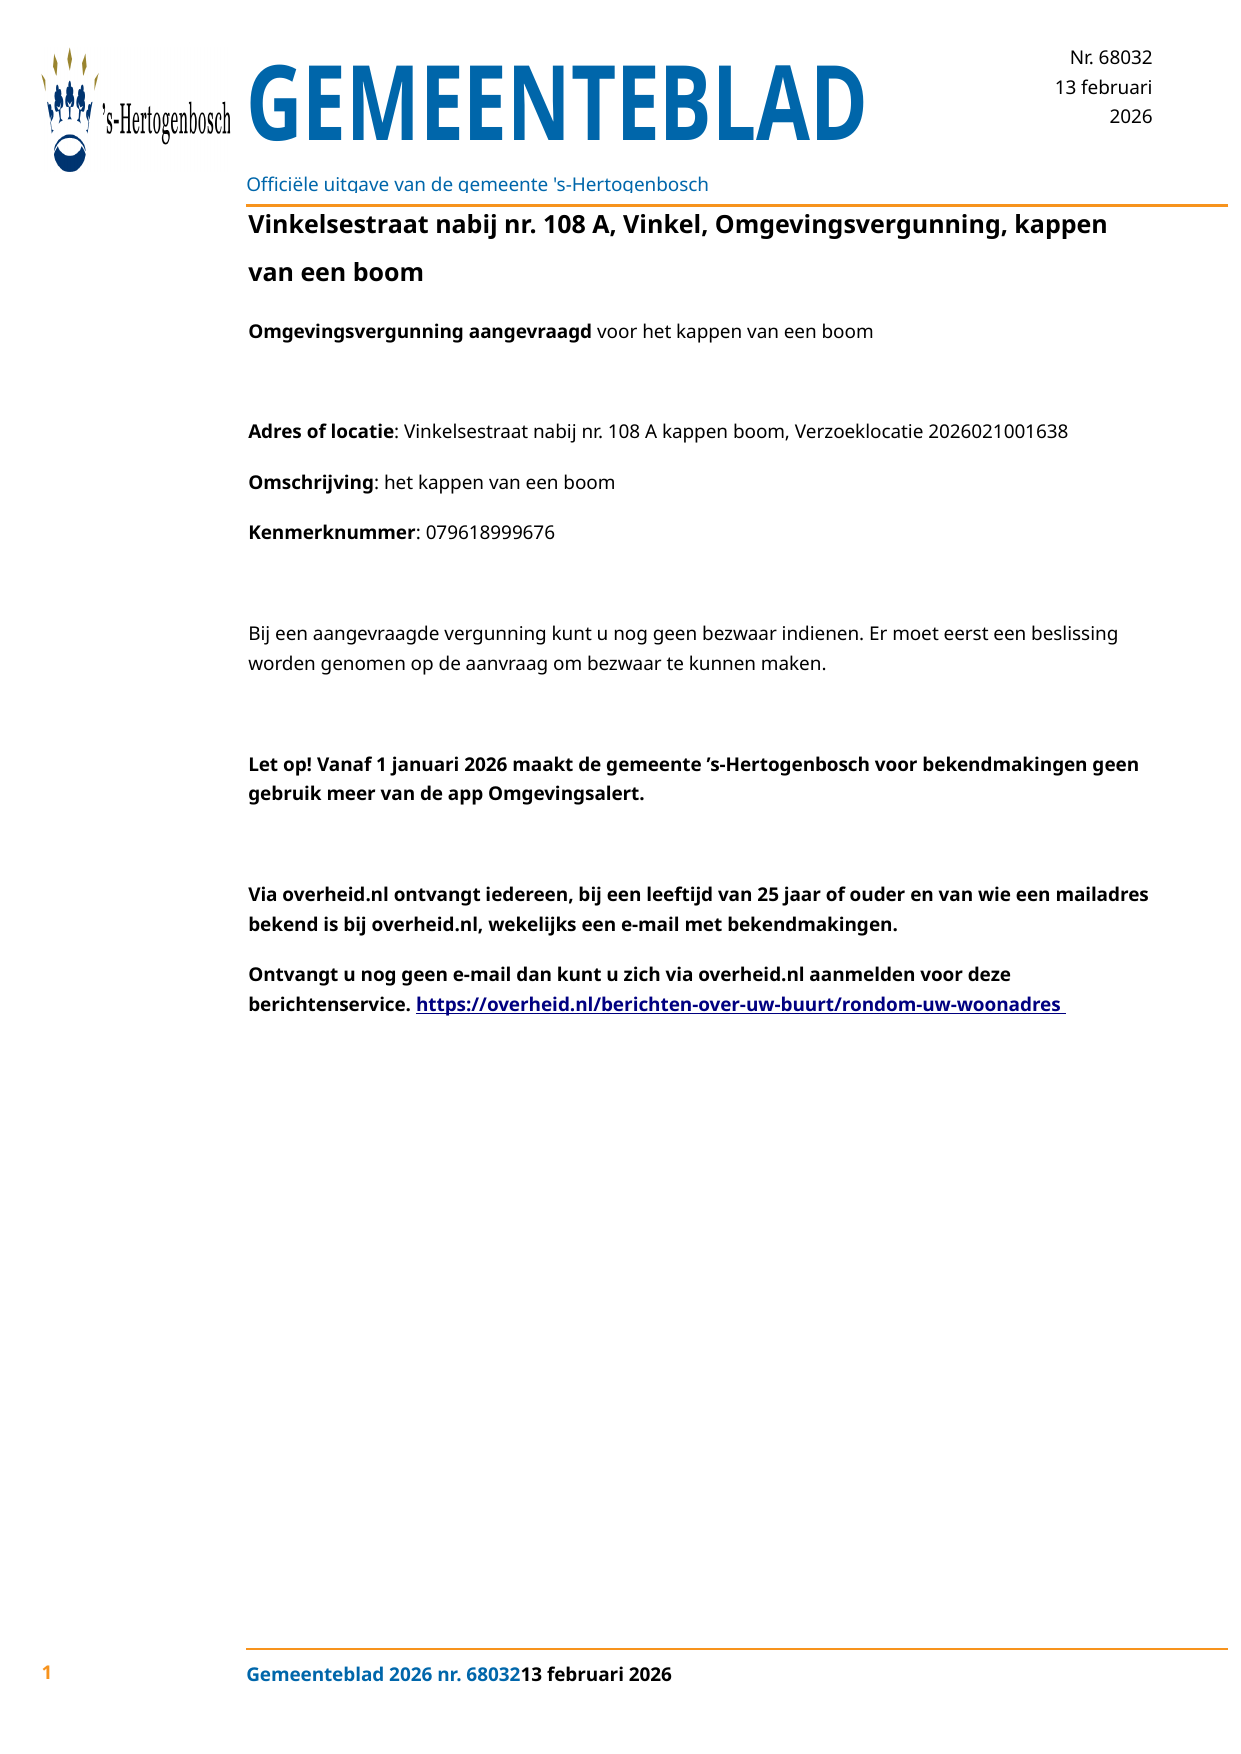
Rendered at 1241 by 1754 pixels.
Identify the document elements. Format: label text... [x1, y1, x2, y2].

text Let op! Vanaf 1 januari 2026 maakt de gemeente ’s-Hertogenbosch voor bekendmakingen geen gebruik meer van de app Omgevingsalert. [248, 751, 1152, 806]
text Kenmerknummer: 079618999676 [248, 519, 1152, 545]
text Via overheid.nl ontvangt iedereen, bij een leeftijd van 25 jaar of ouder en van wie een mailadres bekend is bij overheid.nl, wekelijks een e-mail met bekendmakingen. [248, 881, 1152, 937]
text Adres of locatie: Vinkelsestraat nabij nr. 108 A kappen boom, Verzoeklocatie 2026021001638 [248, 419, 1152, 444]
text Omgevingsvergunning aangevraagd voor het kappen van een boom [248, 318, 1152, 344]
text Omschrijving: het kappen van een boom [248, 469, 1152, 495]
text Vinkelsestraat nabij nr. 108 A, Vinkel, Omgevingsvergunning, kappen van een boom [248, 207, 1152, 288]
picture [41, 47, 231, 172]
text Ontvangt u nog geen e-mail dan kunt u zich via overheid.nl aanmelden voor deze berichtenservice. https://overheid.nl/berichten-over-uw-buurt/rondom-uw-woonadres [248, 961, 1152, 1017]
text Bij een aangevraagde vergunning kunt u nog geen bezwaar indienen. Er moet eerst een beslissing worden genomen op de aanvraag om bezwaar te kunnen maken. [248, 620, 1152, 676]
